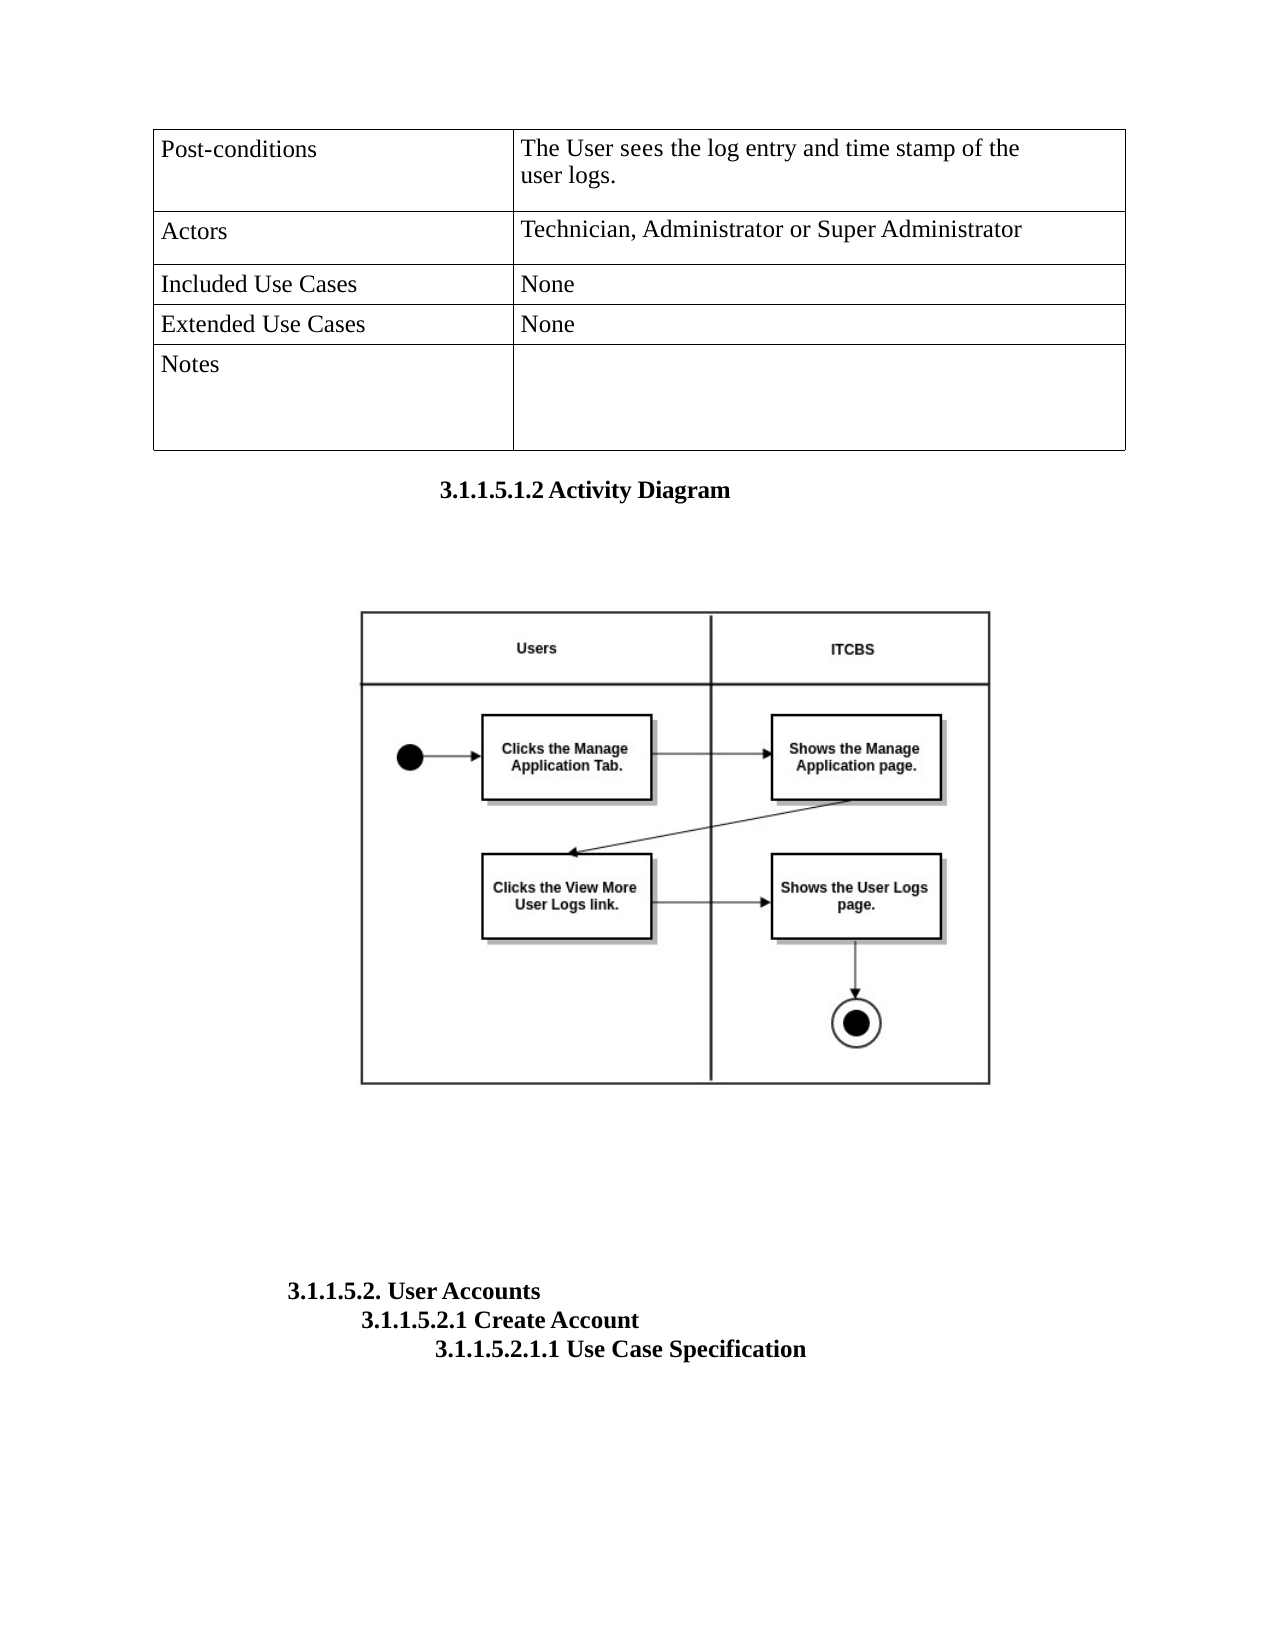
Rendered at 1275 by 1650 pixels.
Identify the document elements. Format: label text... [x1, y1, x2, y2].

table_cell None [514, 305, 1125, 343]
table_cell None [514, 265, 1125, 304]
text 3.1.1.5.1.2 Activity Diagram [63, 475, 1135, 504]
text 3.1.1.5.2.1.1 Use Case Specification [139, 1334, 1135, 1363]
table_cell Notes [154, 345, 513, 449]
table_cell [514, 345, 1125, 449]
table_cell Post-conditions [154, 130, 513, 211]
table_cell Extended Use Cases [154, 305, 513, 343]
picture [181, 528, 1017, 1109]
text 3.1.1.5.2.1 Create Account [139, 1305, 1135, 1334]
table_cell Included Use Cases [154, 265, 513, 304]
table_cell Actors [154, 212, 513, 264]
table_cell The User sees the log entry and time stamp of the user logs. [514, 130, 1125, 211]
text 3.1.1.5.2. User Accounts [139, 1276, 1135, 1305]
table_cell Technician, Administrator or Super Administrator [514, 212, 1125, 264]
